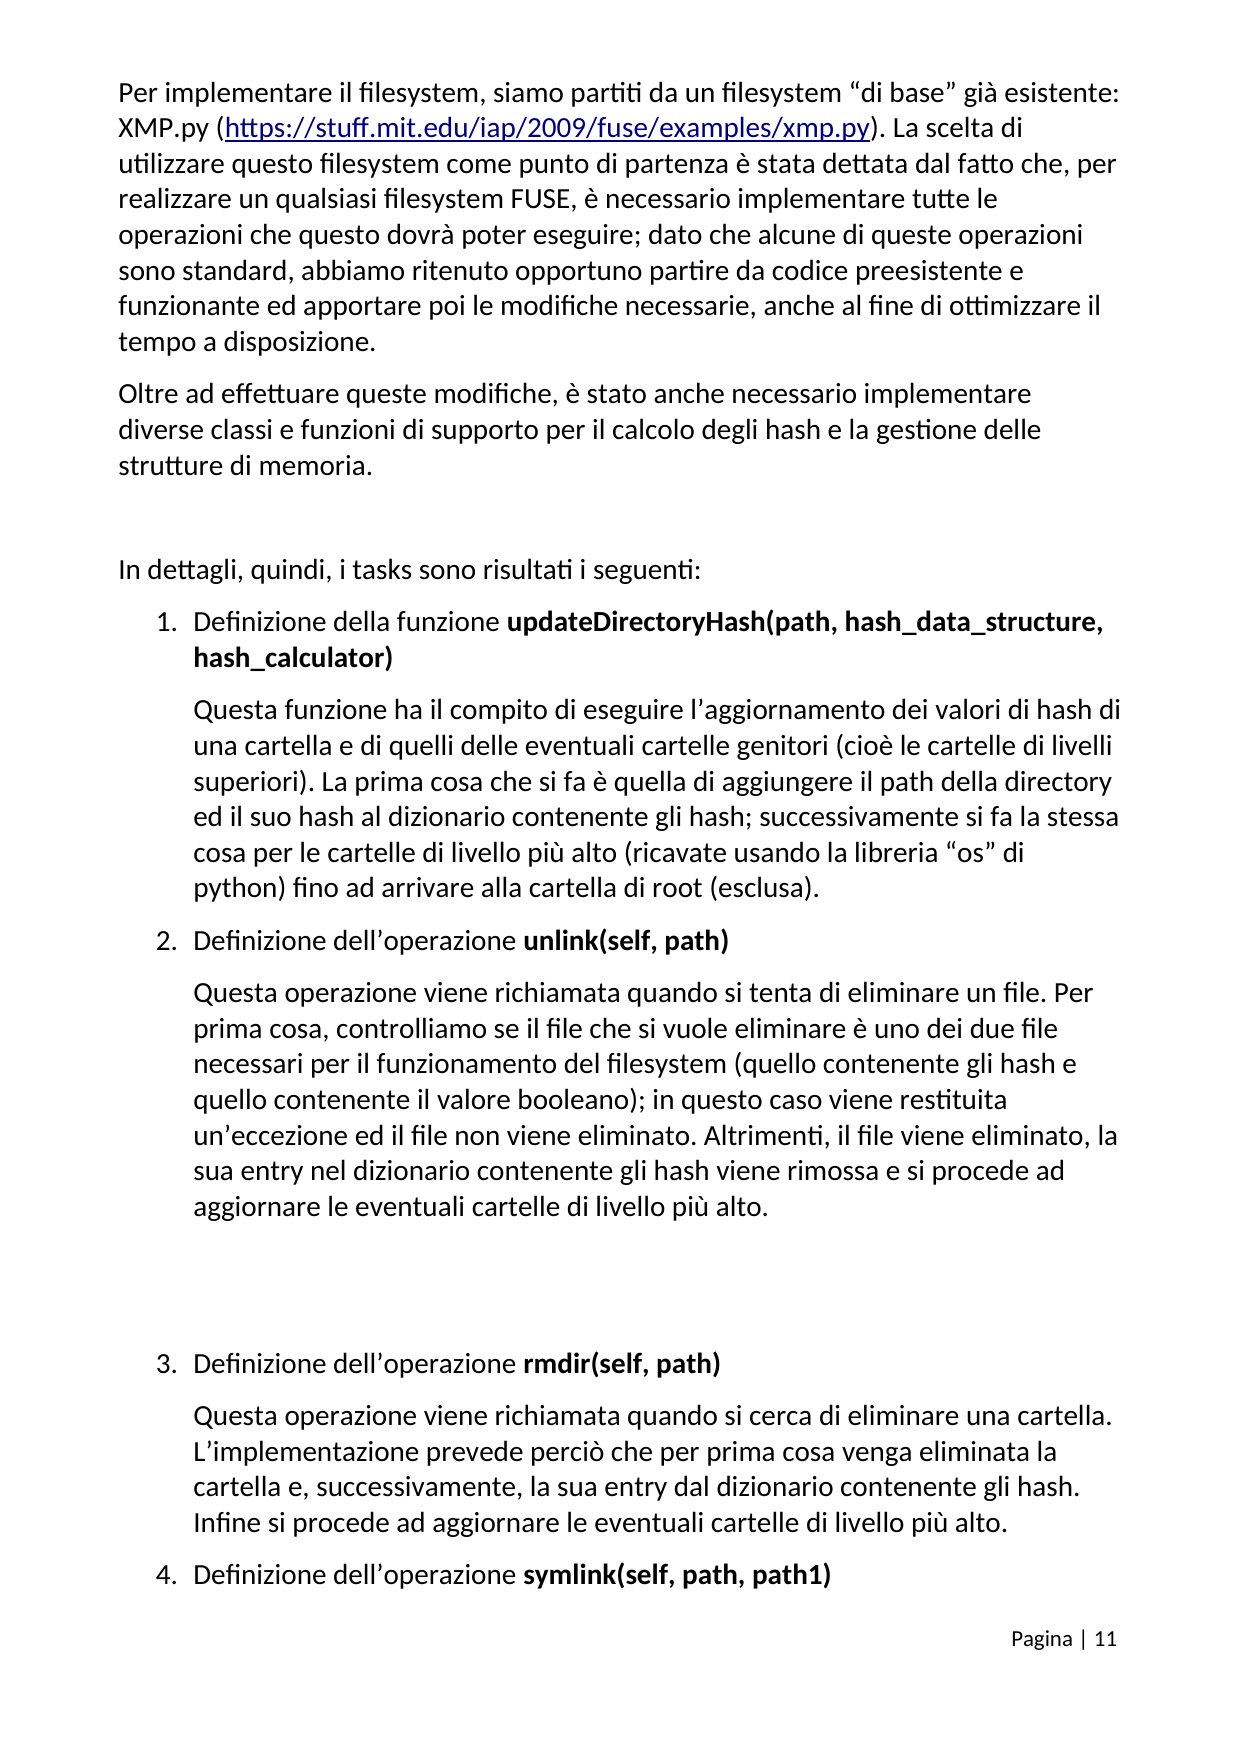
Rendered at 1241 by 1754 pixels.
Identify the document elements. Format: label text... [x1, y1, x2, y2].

list Definizione dell’operazione symlink(self, path, path1) [156, 1556, 1122, 1592]
text In dettagli, quindi, i tasks sono risultati i seguenti: [118, 551, 1122, 587]
list Definizione dell’operazione unlink(self, path) [156, 922, 1122, 957]
list Questa operazione viene richiamata quando si tenta di eliminare un file. Per prima cosa, controlliamo se il file che si vuole eliminare è uno dei due file necessari per il funzionamento del filesystem (quello contenente gli hash e quello contenente il valore booleano); in questo caso viene restituita un’eccezione ed il file non viene eliminato. Altrimenti, il file viene eliminato, la sua entry nel dizionario contenente gli hash viene rimossa e si procede ad aggiornare le eventuali cartelle di livello più alto. [193, 974, 1122, 1223]
list Questa funzione ha il compito di eseguire l’aggiornamento dei valori di hash di una cartella e di quelli delle eventuali cartelle genitori (cioè le cartelle di livelli superiori). La prima cosa che si fa è quella di aggiungere il path della directory ed il suo hash al dizionario contenente gli hash; successivamente si fa la stessa cosa per le cartelle di livello più alto (ricavate usando la libreria “os” di python) fino ad arrivare alla cartella di root (esclusa). [193, 691, 1122, 905]
list Definizione della funzione updateDirectoryHash(path, hash_data_structure, hash_calculator) [156, 603, 1122, 675]
list Questa operazione viene richiamata quando si cerca di eliminare una cartella. L’implementazione prevede perciò che per prima cosa venga eliminata la cartella e, successivamente, la sua entry dal dizionario contenente gli hash. Infine si procede ad aggiornare le eventuali cartelle di livello più alto. [193, 1397, 1122, 1539]
list Definizione dell’operazione rmdir(self, path) [156, 1345, 1122, 1380]
text Per implementare il filesystem, siamo partiti da un filesystem “di base” già esistente: XMP.py (https://stuff.mit.edu/iap/2009/fuse/examples/xmp.py). La scelta di utilizzare questo filesystem come punto di partenza è stata dettata dal fatto che, per realizzare un qualsiasi filesystem FUSE, è necessario implementare tutte le operazioni che questo dovrà poter eseguire; dato che alcune di queste operazioni sono standard, abbiamo ritenuto opportuno partire da codice preesistente e funzionante ed apportare poi le modifiche necessarie, anche al fine di ottimizzare il tempo a disposizione. [118, 74, 1122, 359]
text Oltre ad effettuare queste modifiche, è stato anche necessario implementare diverse classi e funzioni di supporto per il calcolo degli hash e la gestione delle strutture di memoria. [118, 375, 1122, 482]
